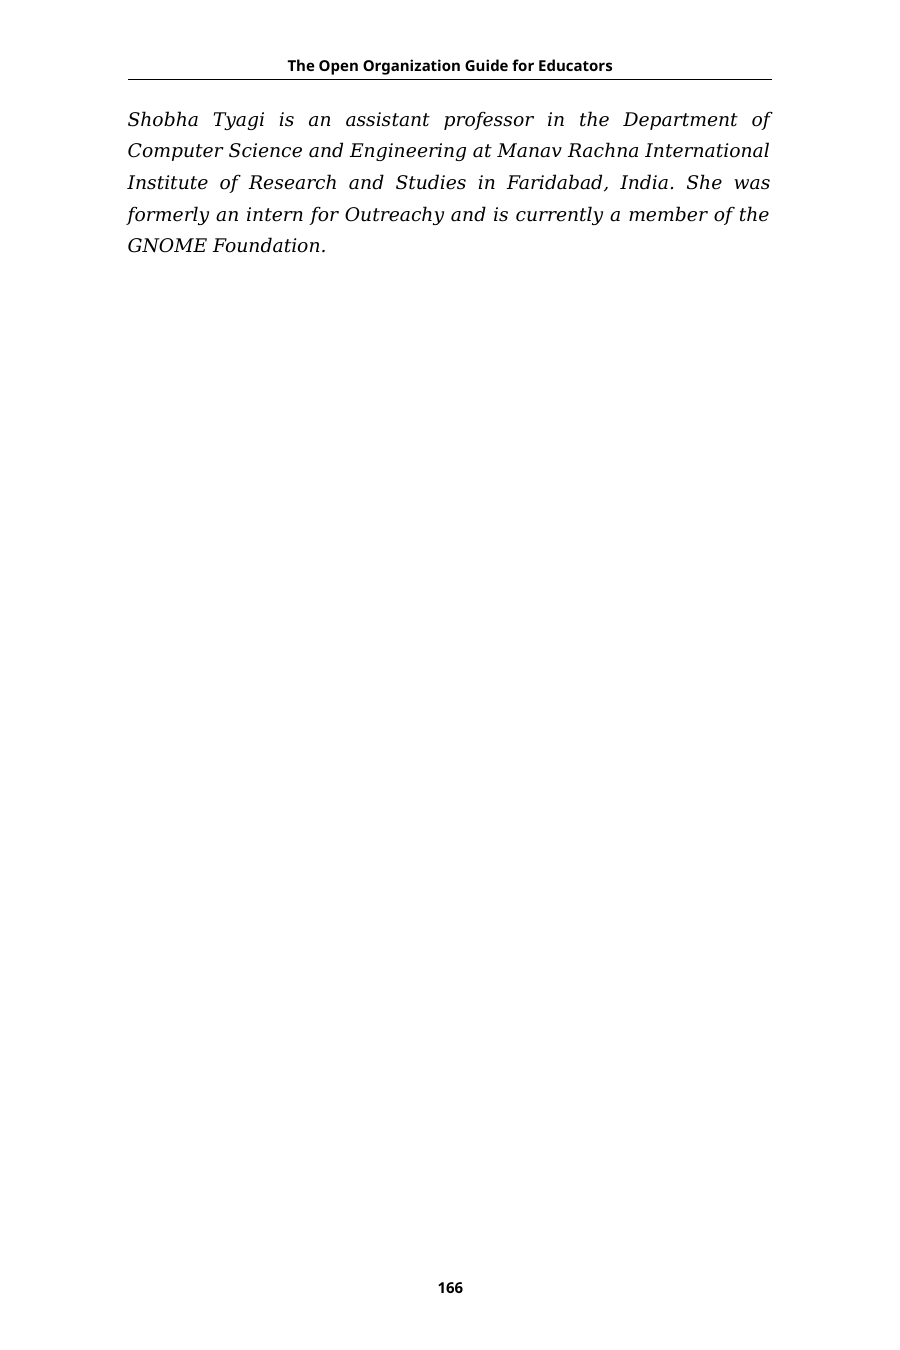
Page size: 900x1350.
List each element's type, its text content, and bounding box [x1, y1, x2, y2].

text Shobha Tyagi is an assistant professor in the Department of Computer Science and Engineering at Manav Rachna International Institute of Research and Studies in Faridabad, India. She was formerly an intern for Outreachy and is currently a member of the GNOME Foundation. [127, 109, 772, 257]
